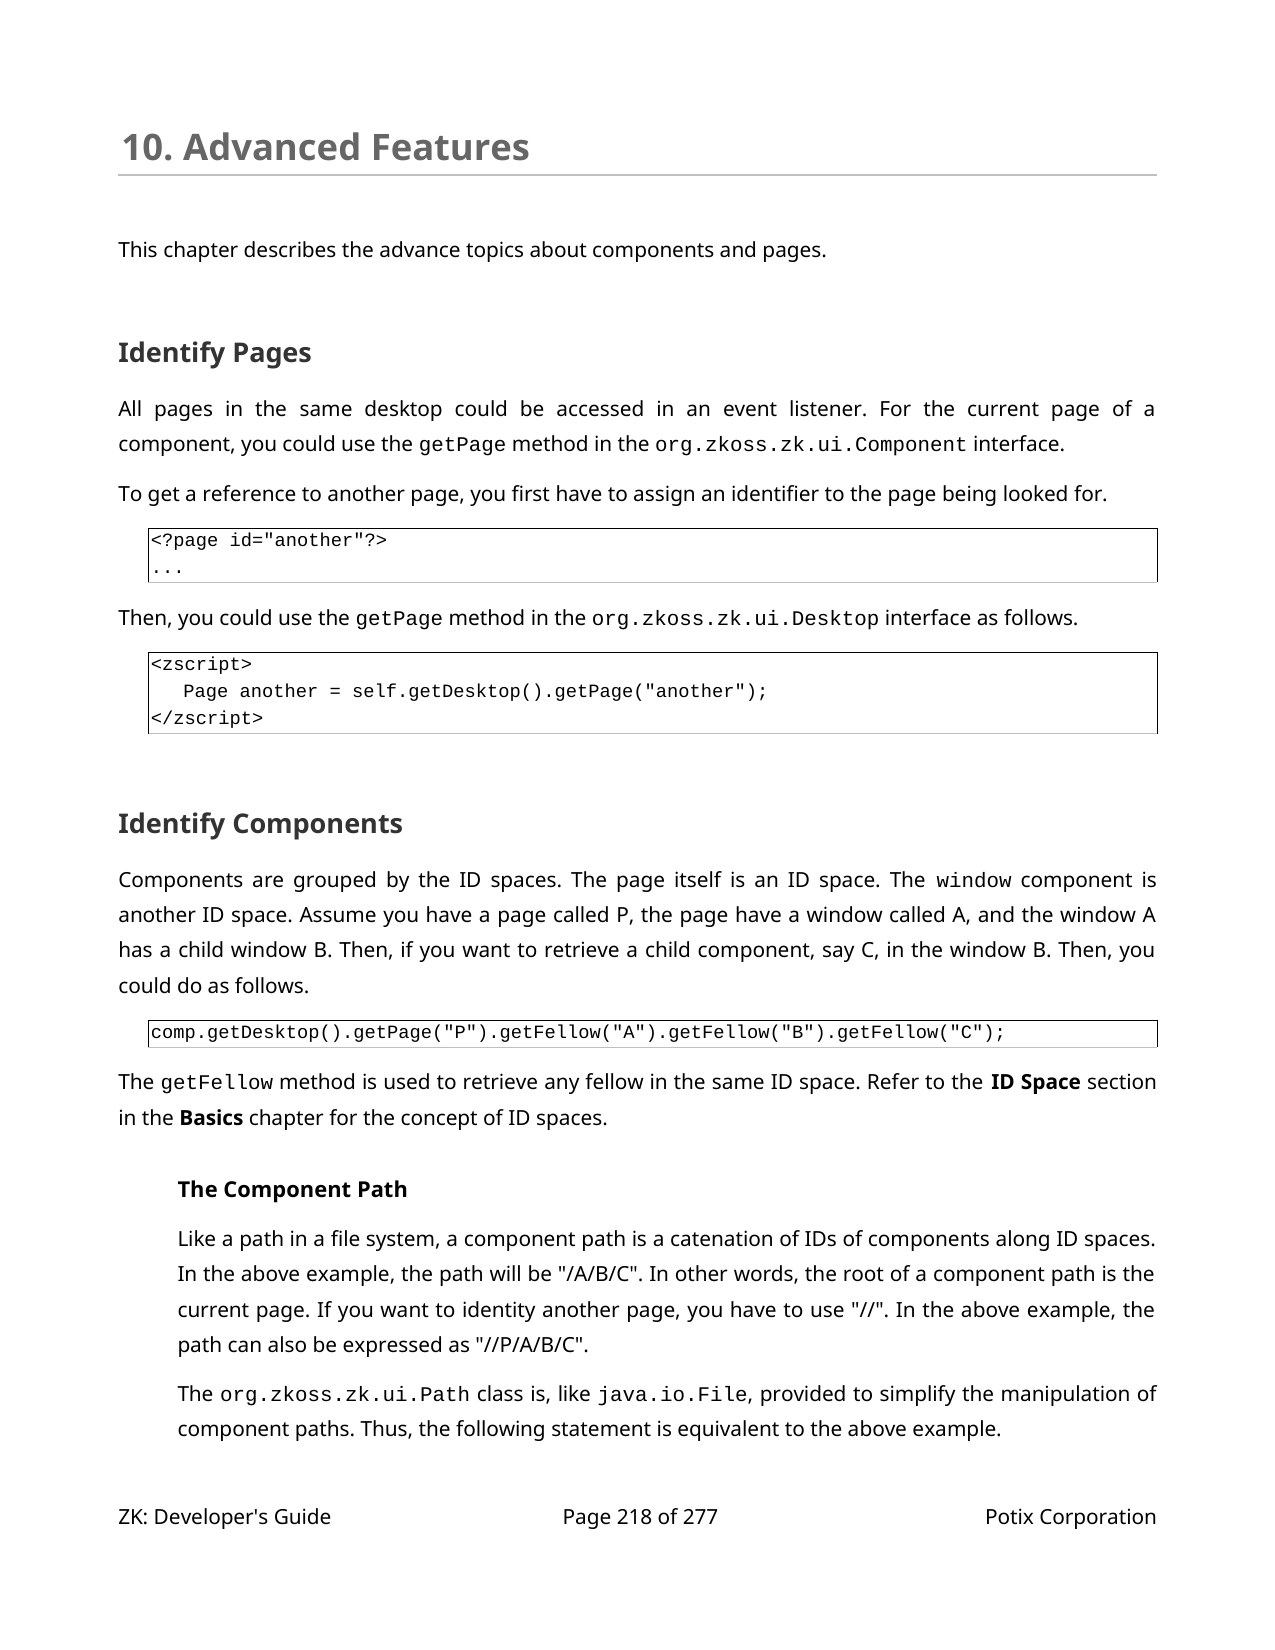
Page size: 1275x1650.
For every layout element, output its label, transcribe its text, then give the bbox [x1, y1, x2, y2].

text All pages in the same desktop could be accessed in an event listener. For the current page of a component, you could use the getPage method in the org.zkoss.zk.ui.Component interface. [118, 394, 1157, 458]
subtitle The Component Path [177, 1174, 1157, 1204]
text <zscript> [149, 653, 1157, 676]
text </zscript> [149, 706, 1157, 733]
text The getFellow method is used to retrieve any fellow in the same ID space. Refer to the ID Space section in the Basics chapter for the concept of ID spaces. [118, 1067, 1157, 1131]
text Components are grouped by the ID spaces. The page itself is an ID space. The window component is another ID space. Assume you have a page called P, the page have a window called A, and the window A has a child window B. Then, if you want to retrieve a child component, say C, in the window B. Then, you could do as follows. [118, 865, 1157, 999]
text <?page id="another"?> [149, 529, 1157, 552]
text This chapter describes the advance topics about components and pages. [118, 235, 1157, 263]
text Like a path in a file system, a component path is a catenation of IDs of components along ID spaces. In the above example, the path will be "/A/B/C". In other words, the root of a component path is the current page. If you want to identity another page, you have to use "//". In the above example, the path can also be expressed as "//P/A/B/C". [177, 1224, 1157, 1358]
text comp.getDesktop().getPage("P").getFellow("A").getFellow("B").getFellow("C"); [149, 1021, 1157, 1047]
subtitle 10. Advanced Features [118, 118, 1157, 174]
subtitle Identify Components [118, 804, 1157, 841]
text ... [149, 555, 1157, 582]
text The org.zkoss.zk.ui.Path class is, like java.io.File, provided to simplify the manipulation of component paths. Thus, the following statement is equivalent to the above example. [177, 1379, 1157, 1443]
subtitle Identify Pages [118, 334, 1157, 371]
text To get a reference to another page, you first have to assign an identifier to the page being looked for. [118, 479, 1157, 507]
text Then, you could use the getPage method in the org.zkoss.zk.ui.Desktop interface as follows. [118, 603, 1157, 631]
text Page another = self.getDesktop().getPage("another"); [149, 679, 1157, 703]
